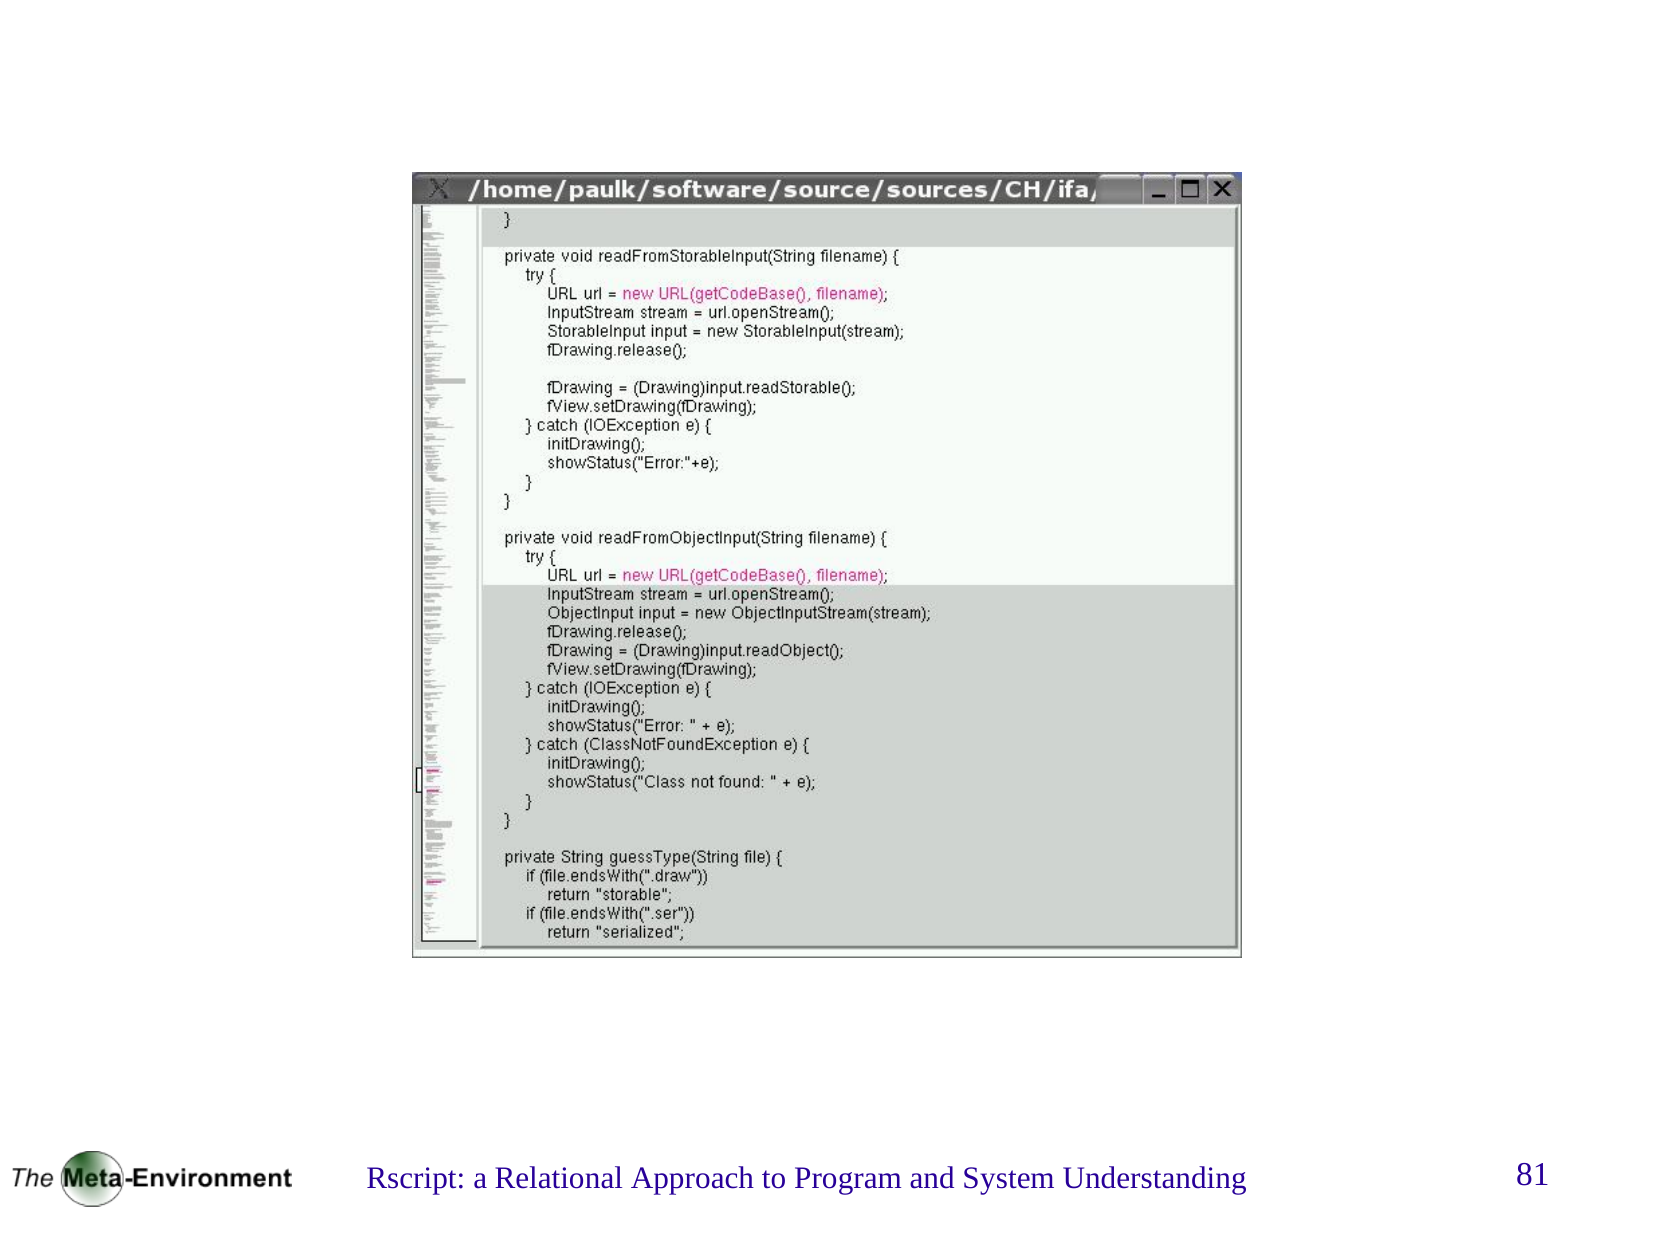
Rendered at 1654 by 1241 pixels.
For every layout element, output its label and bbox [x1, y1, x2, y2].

picture [12, 1151, 292, 1207]
picture [412, 172, 1242, 958]
